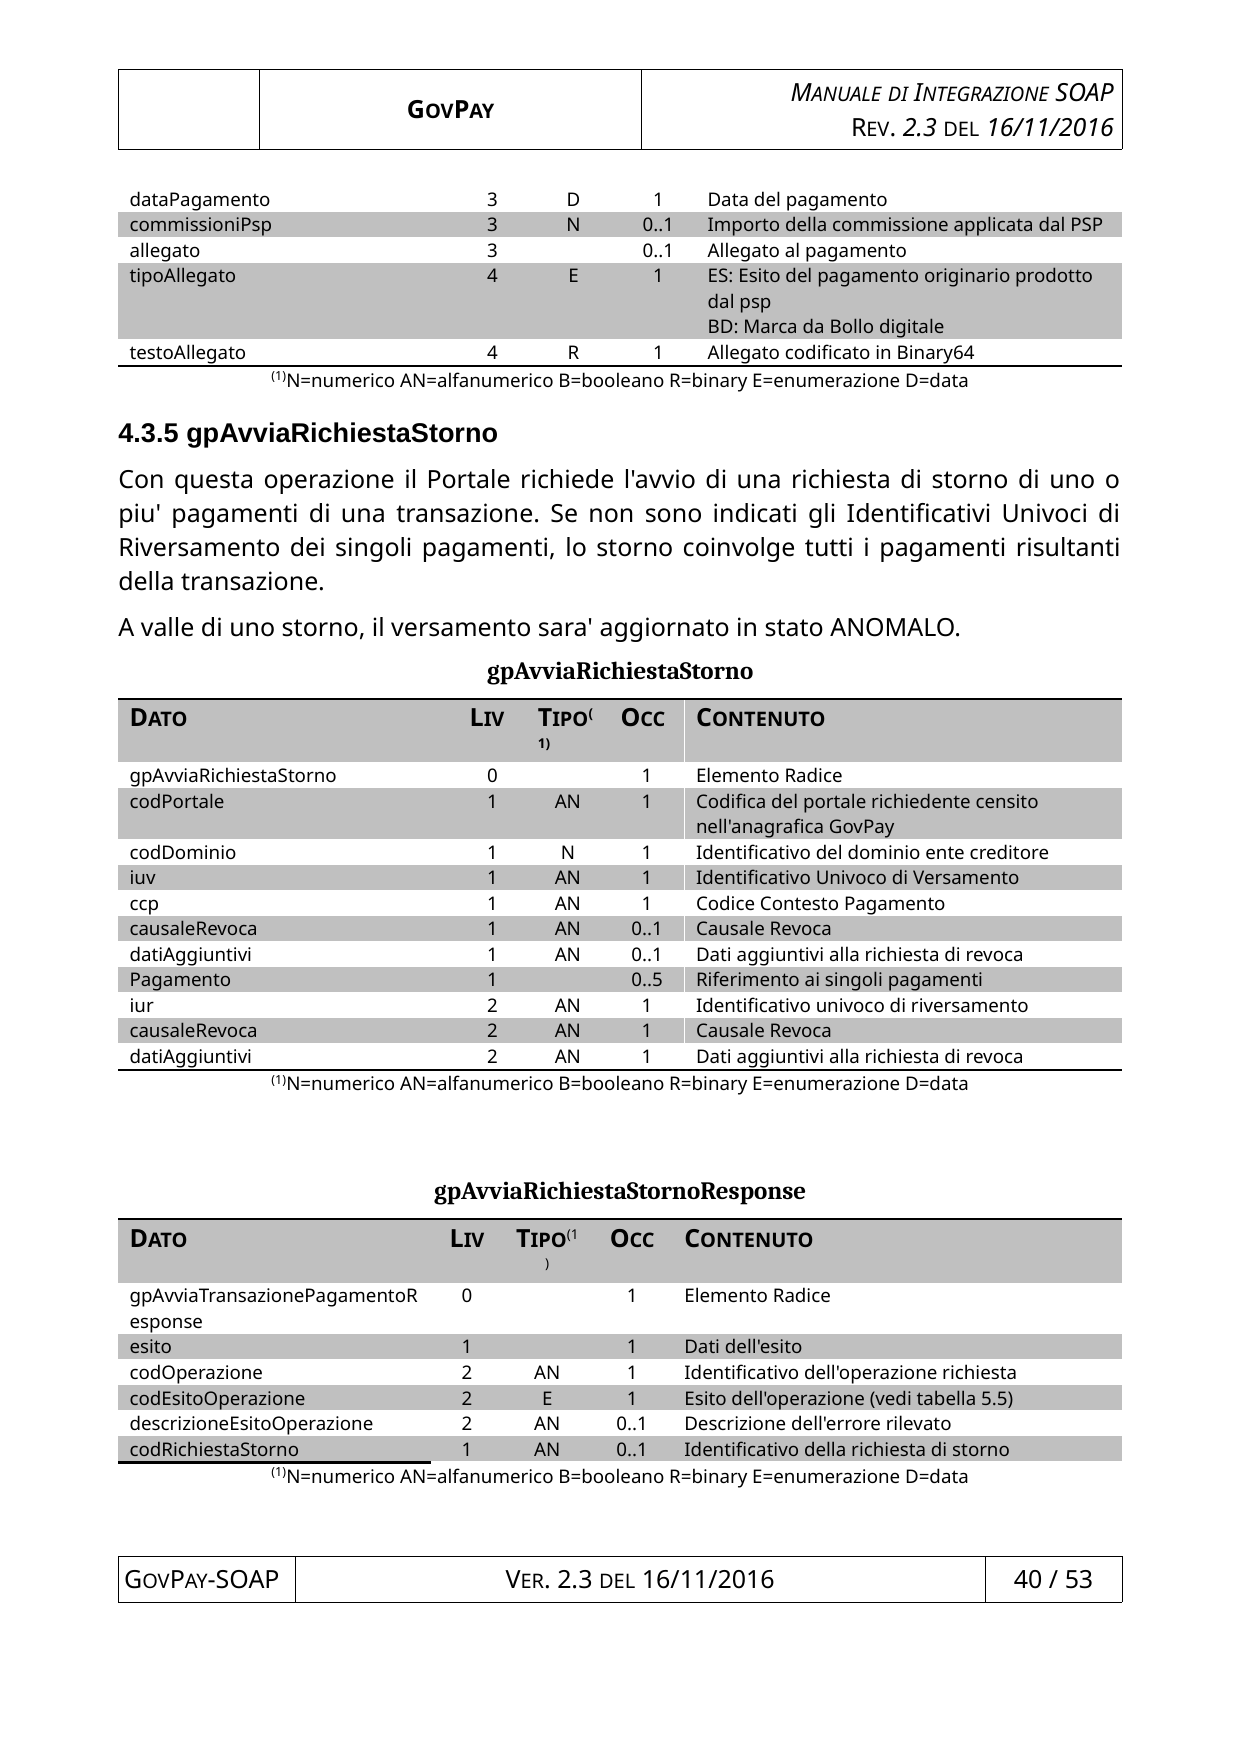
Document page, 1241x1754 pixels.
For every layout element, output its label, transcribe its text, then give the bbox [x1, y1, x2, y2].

table_cell codEsitoOperazione [118, 1385, 431, 1410]
table_cell codPortale [118, 788, 458, 839]
text (1)N=numerico AN=alfanumerico B=booleano R=binary E=enumerazione D=data [118, 1463, 1122, 1489]
table_cell 4 [458, 339, 526, 365]
table_cell Descrizione dell'errore rilevato [673, 1410, 1122, 1436]
table_cell 2 [458, 1043, 526, 1069]
table_cell 0..1 [609, 941, 684, 967]
table_cell Elemento Radice [673, 1283, 1122, 1334]
table_cell Causale Revoca [685, 1018, 1122, 1043]
table_cell E [526, 263, 620, 339]
table_cell Dato [118, 1220, 431, 1283]
table_cell Dati aggiuntivi alla richiesta di revoca [685, 1043, 1122, 1069]
table_cell AN [526, 1018, 609, 1043]
table_cell codDominio [118, 839, 458, 864]
table_cell 2 [458, 1018, 526, 1043]
table_cell Contenuto [673, 1220, 1122, 1283]
table_cell 1 [609, 763, 684, 788]
table_cell Pagamento [118, 967, 458, 992]
table_cell 1 [591, 1385, 673, 1410]
table_cell E [503, 1385, 591, 1410]
table_cell Allegato al pagamento [696, 237, 1122, 263]
table_cell Identificativo del dominio ente creditore [685, 839, 1122, 864]
table_cell Contenuto [685, 700, 1122, 762]
table_cell Tipo(1) [503, 1220, 591, 1283]
table_cell tipoAllegato [118, 263, 458, 339]
table_cell AN [526, 1043, 609, 1069]
table_cell Dati dell'esito [673, 1334, 1122, 1359]
table_cell 0 [431, 1283, 503, 1334]
table_cell 1 [458, 890, 526, 916]
table_cell 1 [620, 263, 696, 339]
table_cell 1 [609, 1018, 684, 1043]
table_cell 1 [431, 1436, 503, 1461]
table_cell 1 [458, 941, 526, 967]
table_cell gpAvviaRichiestaStorno [118, 763, 458, 788]
table_cell 1 [591, 1359, 673, 1385]
table_cell 3 [458, 212, 526, 237]
table_cell allegato [118, 237, 458, 263]
table_cell Allegato codificato in Binary64 [696, 339, 1122, 365]
table_cell AN [526, 788, 609, 839]
table_cell D [526, 186, 620, 212]
table_cell [526, 763, 609, 788]
table_cell AN [526, 941, 609, 967]
table_cell descrizioneEsitoOperazione [118, 1410, 431, 1436]
table_cell N [526, 839, 609, 864]
table_cell Identificativo dell'operazione richiesta [673, 1359, 1122, 1385]
table_cell Liv [431, 1220, 503, 1283]
table_cell Codifica del portale richiedente censito nell'anagrafica GovPay [685, 788, 1122, 839]
table_cell 1 [591, 1334, 673, 1359]
table_cell 2 [431, 1385, 503, 1410]
table_cell AN [526, 916, 609, 941]
table_cell datiAggiuntivi [118, 941, 458, 967]
table_cell Riferimento ai singoli pagamenti [685, 967, 1122, 992]
table_cell Tipo(1) [526, 700, 609, 762]
table_cell Data del pagamento [696, 186, 1122, 212]
table_cell AN [503, 1410, 591, 1436]
table_cell Identificativo univoco di riversamento [685, 992, 1122, 1018]
table_cell Importo della commissione applicata dal PSP [696, 212, 1122, 237]
table_cell 1 [609, 788, 684, 839]
table_cell Occ [591, 1220, 673, 1283]
text (1)N=numerico AN=alfanumerico B=booleano R=binary E=enumerazione D=data [118, 1071, 1122, 1096]
table_cell 2 [458, 992, 526, 1018]
table_cell 1 [458, 916, 526, 941]
table_cell 0..1 [591, 1410, 673, 1436]
table_cell AN [526, 890, 609, 916]
table_cell codOperazione [118, 1359, 431, 1385]
table_cell 1 [609, 865, 684, 890]
table_cell causaleRevoca [118, 916, 458, 941]
table_cell AN [526, 865, 609, 890]
table_cell Causale Revoca [685, 916, 1122, 941]
table_header gpAvviaRichiestaStorno [118, 657, 1122, 698]
table_cell Esito dell'operazione (vedi tabella 5.5) [673, 1385, 1122, 1410]
table_cell causaleRevoca [118, 1018, 458, 1043]
table_cell R [526, 339, 620, 365]
table_header gpAvviaRichiestaStornoResponse [118, 1177, 1122, 1218]
table_cell commissioniPsp [118, 212, 458, 237]
table_cell 1 [609, 839, 684, 864]
table_cell 0..1 [620, 212, 696, 237]
table_cell gpAvviaTransazionePagamentoResponse [118, 1283, 431, 1334]
subtitle gpAvviaRichiestaStorno [118, 417, 1122, 449]
table_cell 0 [458, 763, 526, 788]
table_cell 1 [591, 1283, 673, 1334]
table_cell 2 [431, 1410, 503, 1436]
table_cell 1 [609, 890, 684, 916]
table_cell 4 [458, 263, 526, 339]
table_cell iuv [118, 865, 458, 890]
table_cell AN [526, 992, 609, 1018]
table_cell Elemento Radice [685, 763, 1122, 788]
table_cell AN [503, 1436, 591, 1461]
table_cell ccp [118, 890, 458, 916]
table_cell 1 [458, 967, 526, 992]
table_cell datiAggiuntivi [118, 1043, 458, 1069]
table_cell Occ [609, 700, 684, 762]
table_cell esito [118, 1334, 431, 1359]
table_cell 1 [431, 1334, 503, 1359]
table_cell 1 [458, 839, 526, 864]
table_cell 2 [431, 1359, 503, 1385]
table_cell codRichiestaStorno [118, 1436, 431, 1461]
table_cell 3 [458, 237, 526, 263]
table_cell Liv [458, 700, 526, 762]
table_cell [503, 1334, 591, 1359]
table_cell testoAllegato [118, 339, 458, 365]
text (1)N=numerico AN=alfanumerico B=booleano R=binary E=enumerazione D=data [118, 367, 1122, 392]
table_cell Identificativo Univoco di Versamento [685, 865, 1122, 890]
table_cell 3 [458, 186, 526, 212]
table_cell [503, 1283, 591, 1334]
text A valle di uno storno, il versamento sara' aggiornato in stato ANOMALO. [118, 610, 1122, 644]
table_cell dataPagamento [118, 186, 458, 212]
table_cell ES: Esito del pagamento originario prodotto dal psp BD: Marca da Bollo digitale [696, 263, 1122, 339]
table_cell Dato [118, 700, 458, 762]
table_cell 1 [609, 1043, 684, 1069]
table_cell 0..1 [591, 1436, 673, 1461]
table_cell Dati aggiuntivi alla richiesta di revoca [685, 941, 1122, 967]
table_cell 0..1 [609, 916, 684, 941]
table_cell AN [503, 1359, 591, 1385]
table_cell N [526, 212, 620, 237]
table_cell 1 [458, 788, 526, 839]
table_cell Codice Contesto Pagamento [685, 890, 1122, 916]
table_cell [526, 237, 620, 263]
table_cell 1 [620, 186, 696, 212]
table_cell 0..5 [609, 967, 684, 992]
table_cell [526, 967, 609, 992]
table_cell Identificativo della richiesta di storno [673, 1436, 1122, 1461]
table_cell iur [118, 992, 458, 1018]
table_cell 1 [458, 865, 526, 890]
table_cell 0..1 [620, 237, 696, 263]
table_cell 1 [609, 992, 684, 1018]
text Con questa operazione il Portale richiede l'avvio di una richiesta di storno di uno o piu' pagamenti di una transazione. Se non sono indicati gli Identificativi Univoci di Riversamento dei singoli pagamenti, lo storno coinvolge tutti i pagamenti risultanti della transazione. [118, 461, 1122, 597]
table_cell 1 [620, 339, 696, 365]
